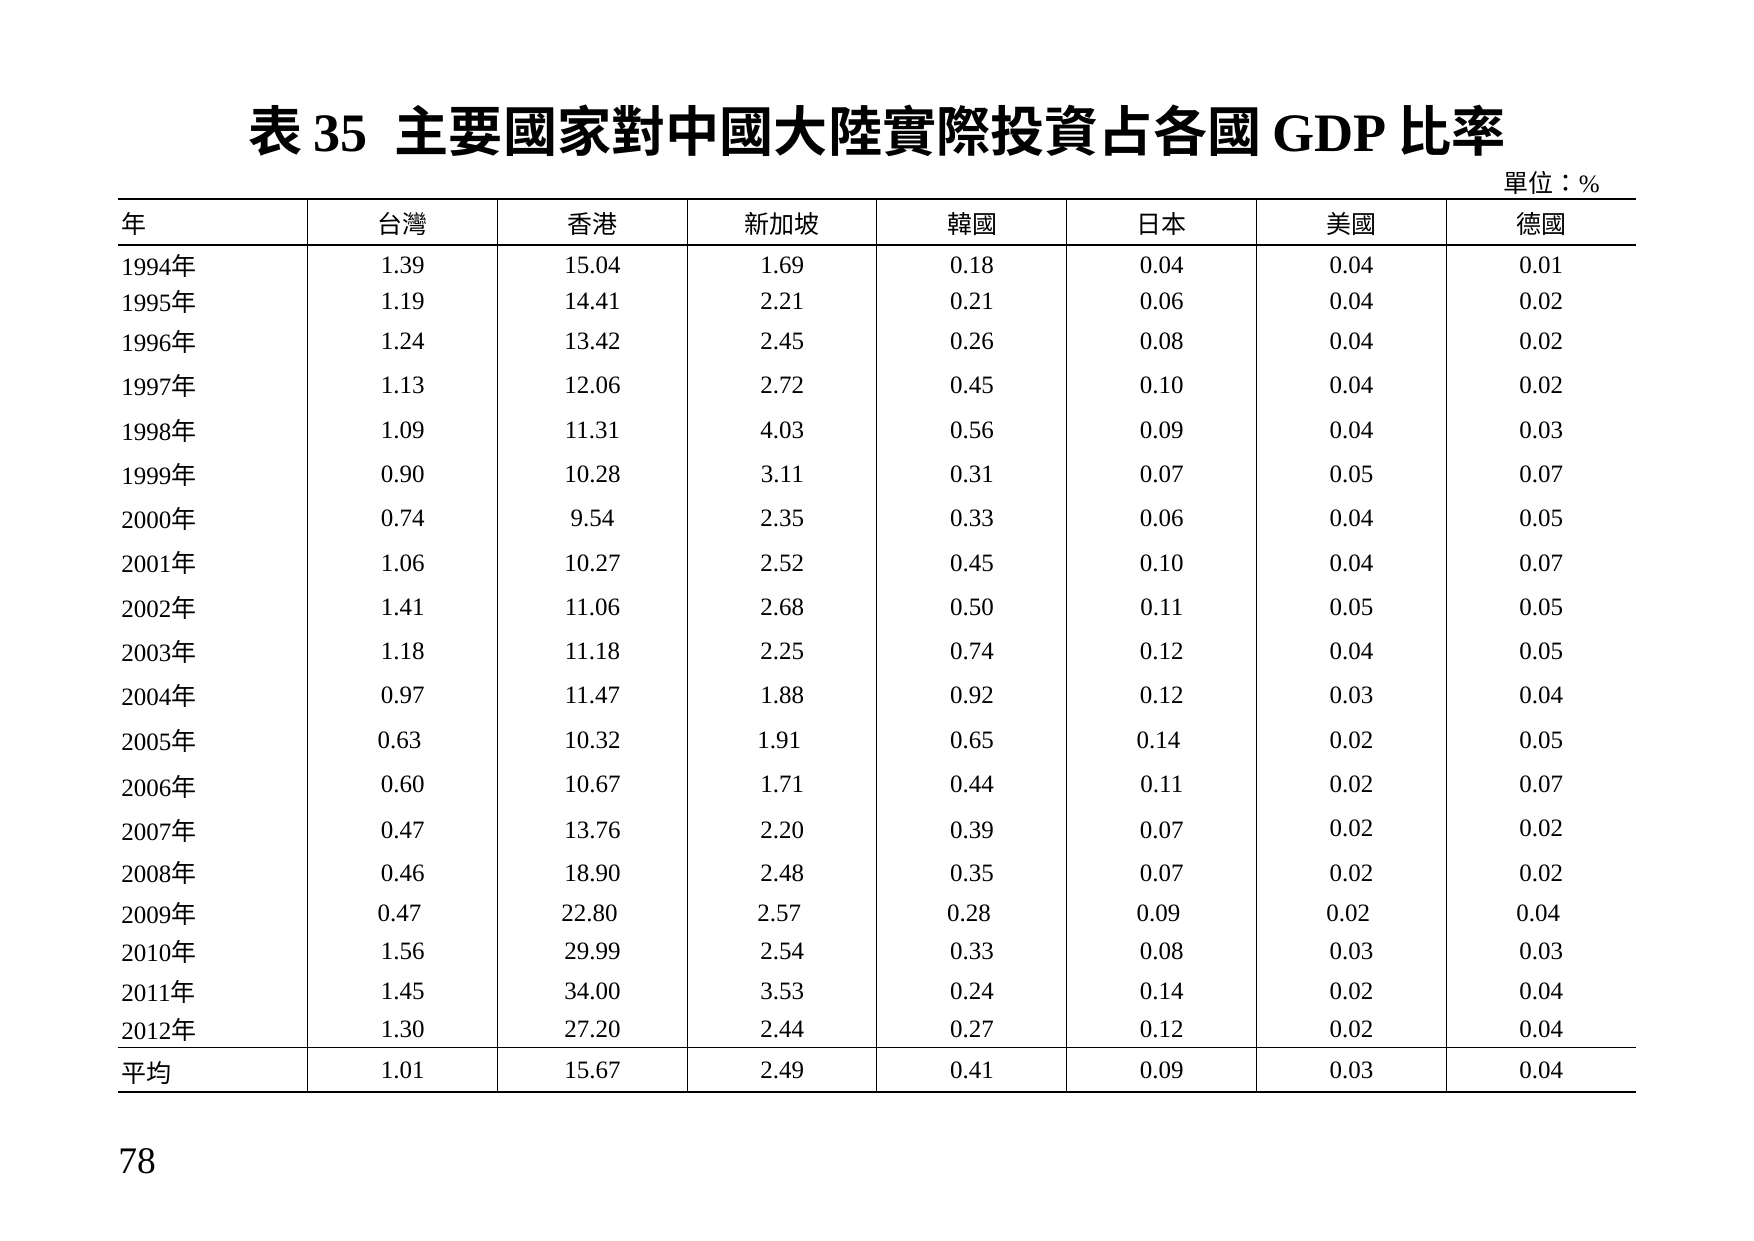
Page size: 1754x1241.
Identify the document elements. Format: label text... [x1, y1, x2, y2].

table_cell 2007年 [118, 806, 307, 850]
table_cell 29.99 [498, 931, 687, 970]
table_cell 0.05 [1447, 717, 1636, 761]
table_cell 0.05 [1257, 584, 1446, 628]
table_cell 1.88 [688, 673, 876, 717]
table_cell 0.09 [1067, 894, 1256, 931]
table_cell 0.33 [877, 931, 1066, 970]
table_cell 2.54 [688, 931, 876, 970]
table_cell 0.41 [877, 1048, 1066, 1091]
table_cell 0.04 [1257, 363, 1446, 407]
table_cell 0.12 [1067, 629, 1256, 673]
table_cell 10.67 [498, 761, 687, 806]
table_cell 22.80 [498, 894, 687, 931]
table_cell 0.02 [1257, 894, 1446, 931]
table_cell 0.56 [877, 407, 1066, 451]
table_cell 0.02 [1447, 850, 1636, 894]
table_cell 0.07 [1447, 451, 1636, 496]
table_cell 0.47 [308, 894, 497, 931]
table_cell 2.20 [688, 806, 876, 850]
table_cell 2008年 [118, 850, 307, 894]
table_cell 0.02 [1257, 761, 1446, 806]
table_cell 0.07 [1067, 806, 1256, 850]
table_cell 0.74 [308, 496, 497, 540]
table_cell 0.45 [877, 363, 1066, 407]
table_cell 0.10 [1067, 540, 1256, 584]
table_cell 1.18 [308, 629, 497, 673]
table_cell 11.18 [498, 629, 687, 673]
table_cell 0.02 [1257, 717, 1446, 761]
table_cell 0.26 [877, 319, 1066, 363]
table_cell 平均 [118, 1048, 307, 1091]
table_cell 0.09 [1067, 1048, 1256, 1091]
table_cell 13.42 [498, 319, 687, 363]
table_cell 2.68 [688, 584, 876, 628]
table_cell 2.25 [688, 629, 876, 673]
table_cell 1.39 [308, 246, 497, 282]
table_cell 0.97 [308, 673, 497, 717]
table_cell 0.02 [1257, 1011, 1446, 1047]
table_header 韓國 [877, 200, 1066, 244]
table_cell 2003年 [118, 629, 307, 673]
table_header 新加坡 [688, 200, 876, 244]
table_cell 0.28 [877, 894, 1066, 931]
table_cell 0.44 [877, 761, 1066, 806]
table_cell 0.74 [877, 629, 1066, 673]
table_cell 2005年 [118, 717, 307, 761]
table_cell 0.14 [1067, 717, 1256, 761]
table_cell 1.45 [308, 970, 497, 1011]
table_cell 2012年 [118, 1011, 307, 1047]
table_cell 13.76 [498, 806, 687, 850]
table_cell 0.03 [1257, 1048, 1446, 1091]
table_cell 0.04 [1447, 970, 1636, 1011]
table_cell 0.04 [1447, 1011, 1636, 1047]
table_cell 2.72 [688, 363, 876, 407]
table_cell 1997年 [118, 363, 307, 407]
table_cell 0.02 [1257, 970, 1446, 1011]
table_cell 0.04 [1447, 673, 1636, 717]
table_cell 4.03 [688, 407, 876, 451]
table_cell 1.01 [308, 1048, 497, 1091]
table_cell 10.28 [498, 451, 687, 496]
table_cell 2.57 [688, 894, 876, 931]
table_cell 0.27 [877, 1011, 1066, 1047]
table_cell 2011年 [118, 970, 307, 1011]
table_cell 11.06 [498, 584, 687, 628]
table_cell 2009年 [118, 894, 307, 931]
table_cell 1.09 [308, 407, 497, 451]
table_cell 0.04 [1447, 894, 1636, 931]
table_cell 11.31 [498, 407, 687, 451]
table_cell 1995年 [118, 283, 307, 319]
table_cell 0.03 [1447, 407, 1636, 451]
table_cell 0.02 [1447, 319, 1636, 363]
table_cell 0.03 [1257, 931, 1446, 970]
table_cell 0.11 [1067, 761, 1256, 806]
table_cell 0.10 [1067, 363, 1256, 407]
table_header 美國 [1257, 200, 1446, 244]
table_cell 14.41 [498, 283, 687, 319]
table_cell 0.39 [877, 806, 1066, 850]
table_cell 11.47 [498, 673, 687, 717]
table_cell 0.02 [1447, 806, 1636, 850]
table_cell 1.30 [308, 1011, 497, 1047]
table_cell 0.08 [1067, 319, 1256, 363]
table_cell 2006年 [118, 761, 307, 806]
table_cell 0.04 [1257, 496, 1446, 540]
table_cell 0.46 [308, 850, 497, 894]
table_cell 1.24 [308, 319, 497, 363]
table_cell 0.07 [1067, 451, 1256, 496]
table_cell 1994年 [118, 246, 307, 282]
table_cell 2.52 [688, 540, 876, 584]
table_cell 2.21 [688, 283, 876, 319]
table_cell 2.35 [688, 496, 876, 540]
table_cell 0.06 [1067, 283, 1256, 319]
table_cell 0.06 [1067, 496, 1256, 540]
table_header 日本 [1067, 200, 1256, 244]
table_cell 1999年 [118, 451, 307, 496]
table_cell 0.03 [1447, 931, 1636, 970]
table_cell 0.07 [1447, 540, 1636, 584]
table_cell 0.31 [877, 451, 1066, 496]
table_cell 0.01 [1447, 246, 1636, 282]
table_cell 1.13 [308, 363, 497, 407]
table_cell 0.08 [1067, 931, 1256, 970]
text 表35 主要國家對中國大陸實際投資占各國GDP比率 [118, 88, 1636, 167]
table_cell 0.11 [1067, 584, 1256, 628]
table_cell 0.07 [1447, 761, 1636, 806]
table_cell 0.12 [1067, 673, 1256, 717]
table_cell 0.47 [308, 806, 497, 850]
table_cell 0.05 [1447, 584, 1636, 628]
table_cell 18.90 [498, 850, 687, 894]
table_cell 0.04 [1257, 246, 1446, 282]
table_cell 0.05 [1257, 451, 1446, 496]
table_header 香港 [498, 200, 687, 244]
table_cell 0.03 [1257, 673, 1446, 717]
table_cell 1.69 [688, 246, 876, 282]
table_cell 2.44 [688, 1011, 876, 1047]
table_cell 0.14 [1067, 970, 1256, 1011]
table_cell 2000年 [118, 496, 307, 540]
table_cell 0.24 [877, 970, 1066, 1011]
table_cell 2002年 [118, 584, 307, 628]
table_cell 1996年 [118, 319, 307, 363]
table_cell 10.32 [498, 717, 687, 761]
table_cell 0.63 [308, 717, 497, 761]
table_cell 0.92 [877, 673, 1066, 717]
table_cell 0.33 [877, 496, 1066, 540]
table_cell 2001年 [118, 540, 307, 584]
table_cell 0.21 [877, 283, 1066, 319]
table_cell 1998年 [118, 407, 307, 451]
table_cell 0.05 [1447, 629, 1636, 673]
table_cell 1.41 [308, 584, 497, 628]
table_cell 10.27 [498, 540, 687, 584]
table_cell 0.04 [1257, 540, 1446, 584]
table_cell 2.45 [688, 319, 876, 363]
table_cell 0.04 [1257, 629, 1446, 673]
table_cell 0.02 [1447, 283, 1636, 319]
table_cell 0.04 [1067, 246, 1256, 282]
table_cell 0.05 [1447, 496, 1636, 540]
table_cell 0.04 [1447, 1048, 1636, 1091]
table_cell 0.04 [1257, 283, 1446, 319]
table_cell 0.65 [877, 717, 1066, 761]
table_cell 1.06 [308, 540, 497, 584]
table_cell 0.02 [1257, 806, 1446, 850]
table_cell 1.91 [688, 717, 876, 761]
table_cell 2.49 [688, 1048, 876, 1091]
table_cell 3.53 [688, 970, 876, 1011]
table_cell 1.71 [688, 761, 876, 806]
table_cell 15.67 [498, 1048, 687, 1091]
table_cell 0.45 [877, 540, 1066, 584]
table_cell 34.00 [498, 970, 687, 1011]
table_cell 0.02 [1257, 850, 1446, 894]
table_cell 0.02 [1447, 363, 1636, 407]
table_cell 0.12 [1067, 1011, 1256, 1047]
table_header 德國 [1447, 200, 1636, 244]
table_cell 15.04 [498, 246, 687, 282]
table_cell 2.48 [688, 850, 876, 894]
table_cell 9.54 [498, 496, 687, 540]
table_cell 1.19 [308, 283, 497, 319]
table_cell 3.11 [688, 451, 876, 496]
table_cell 0.04 [1257, 319, 1446, 363]
table_cell 2004年 [118, 673, 307, 717]
table_cell 0.18 [877, 246, 1066, 282]
text 單位：% [118, 167, 1599, 198]
table_cell 0.07 [1067, 850, 1256, 894]
table_cell 2010年 [118, 931, 307, 970]
table_cell 0.90 [308, 451, 497, 496]
table_cell 0.04 [1257, 407, 1446, 451]
table_cell 0.60 [308, 761, 497, 806]
table_cell 0.35 [877, 850, 1066, 894]
table_cell 1.56 [308, 931, 497, 970]
table_cell 12.06 [498, 363, 687, 407]
table_header 年 [118, 200, 307, 244]
table_cell 0.50 [877, 584, 1066, 628]
table_cell 27.20 [498, 1011, 687, 1047]
table_cell 0.09 [1067, 407, 1256, 451]
table_header 台灣 [308, 200, 497, 244]
